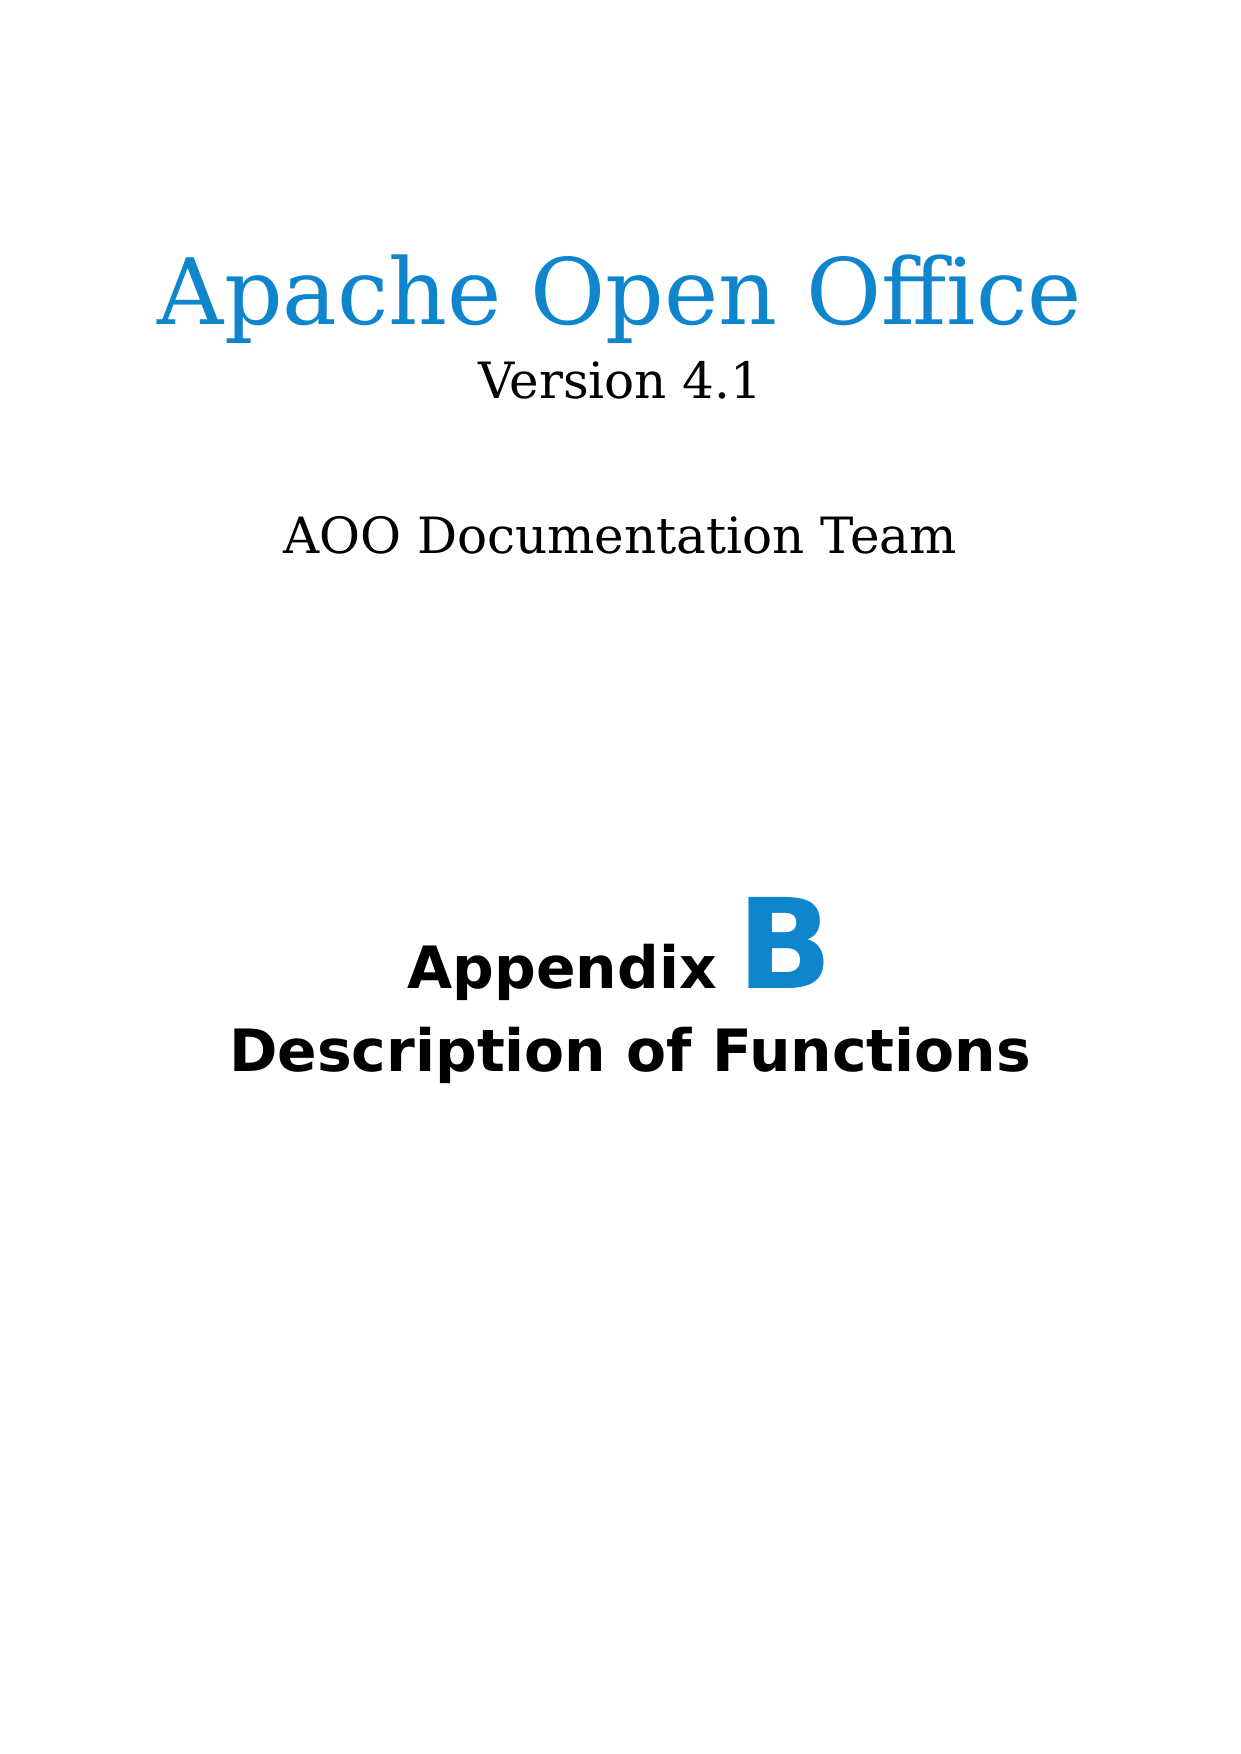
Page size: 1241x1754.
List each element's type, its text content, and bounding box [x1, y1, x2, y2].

text Version 4.1 [136, 352, 1104, 410]
text Apache Open Office [136, 239, 1104, 346]
subtitle Appendix B Description of Functions [136, 872, 1104, 1086]
text AOO Documentation Team [136, 507, 1104, 565]
